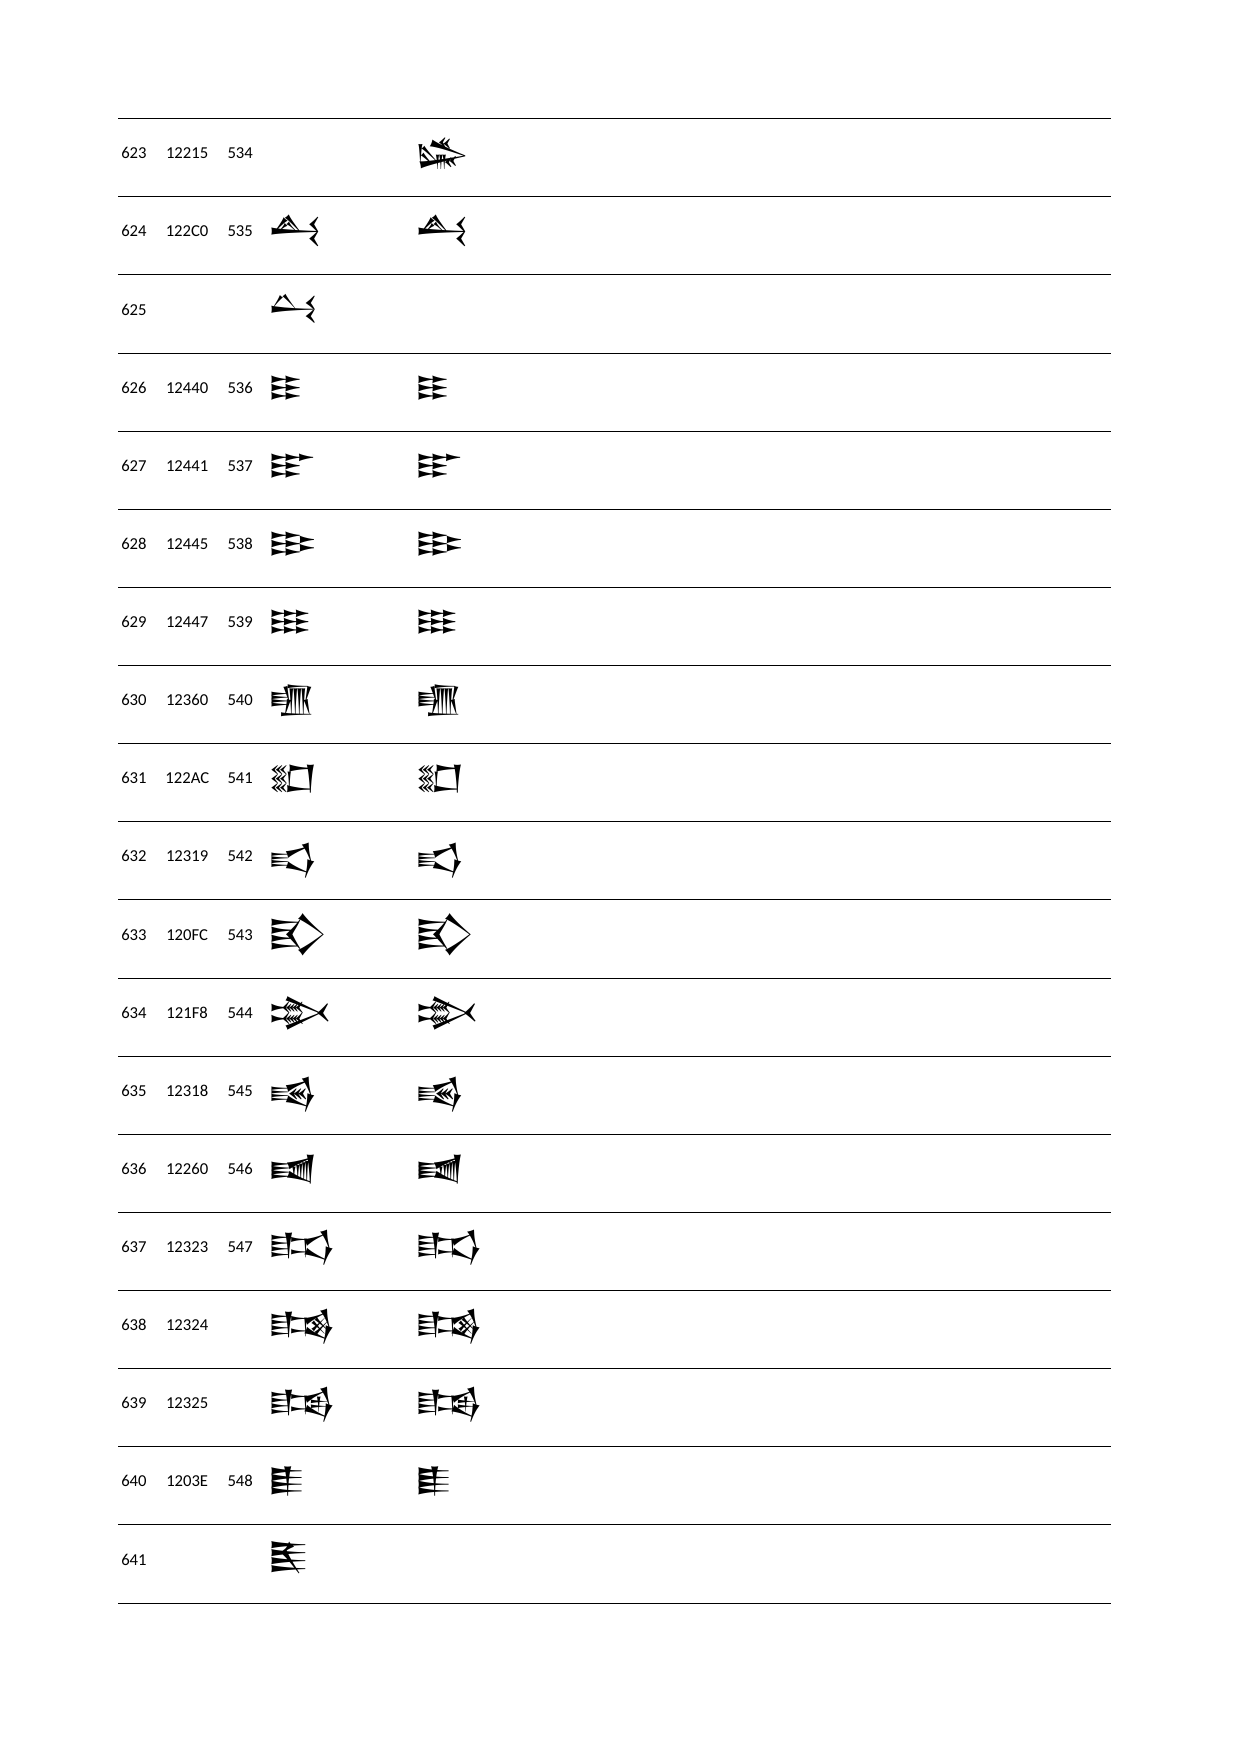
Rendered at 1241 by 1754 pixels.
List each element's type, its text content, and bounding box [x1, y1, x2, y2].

table_cell 𒑁 [412, 432, 713, 509]
table_cell 536 [214, 354, 266, 431]
table_cell [713, 432, 1030, 509]
table_cell 12318 [160, 1057, 214, 1134]
table_cell [1030, 1135, 1111, 1212]
table_cell 𒌤 [266, 1291, 412, 1368]
table_cell 1203E [160, 1447, 214, 1524]
table_cell 121F8 [160, 979, 214, 1056]
table_cell 𒑇 [412, 588, 713, 665]
table_cell [713, 1525, 1030, 1602]
table_cell 122C0 [160, 197, 214, 274]
table_cell 12323 [160, 1213, 214, 1290]
table_cell 𒉠 [412, 1135, 713, 1212]
table_cell [412, 275, 713, 352]
table_cell 534 [214, 119, 266, 196]
table_cell 12319 [160, 822, 214, 899]
table_cell [1030, 275, 1111, 352]
table_cell 𒍠 [266, 666, 412, 743]
table_cell 625 [118, 275, 160, 352]
table_cell 𒌘 [266, 1057, 412, 1134]
table_cell 641 [118, 1525, 160, 1602]
table_cell [713, 1135, 1030, 1212]
table_cell [214, 1291, 266, 1368]
table_cell 𒀾 [412, 1447, 713, 1524]
table_cell 637 [118, 1213, 160, 1290]
table_cell [1030, 588, 1111, 665]
table_cell 𒊬 [412, 744, 713, 821]
table_cell 𒍩 [266, 1525, 412, 1602]
table_cell 640 [118, 1447, 160, 1524]
table_cell [1030, 1525, 1111, 1602]
table_cell [713, 1291, 1030, 1368]
table_cell [713, 900, 1030, 977]
table_cell 𒈕 [412, 119, 713, 196]
table_cell 634 [118, 979, 160, 1056]
table_cell 631 [118, 744, 160, 821]
table_cell [1030, 1291, 1111, 1368]
table_cell 635 [118, 1057, 160, 1134]
table_cell 𒀾 [266, 1447, 412, 1524]
table_cell 636 [118, 1135, 160, 1212]
table_cell [266, 119, 412, 196]
table_cell 546 [214, 1135, 266, 1212]
table_cell [1030, 1057, 1111, 1134]
table_cell [1030, 1447, 1111, 1524]
table_cell 537 [214, 432, 266, 509]
table_cell 630 [118, 666, 160, 743]
table_cell [713, 1213, 1030, 1290]
table_cell 𒌣 [412, 1213, 713, 1290]
table_cell [1030, 822, 1111, 899]
table_cell [713, 354, 1030, 431]
table_cell 𒌙 [412, 822, 713, 899]
table_cell 547 [214, 1213, 266, 1290]
table_cell [412, 1525, 713, 1602]
table_cell 122AC [160, 744, 214, 821]
table_cell 𒑅 [412, 510, 713, 587]
table_cell 𒋀 [266, 197, 412, 274]
table_cell 𒑀 [266, 354, 412, 431]
table_cell [1030, 979, 1111, 1056]
table_cell 𒑁 [266, 432, 412, 509]
table_cell [1030, 432, 1111, 509]
table_cell 𒇸 [412, 979, 713, 1056]
table_cell [1030, 1369, 1111, 1446]
table_cell 𒊬 [266, 744, 412, 821]
table_cell 12325 [160, 1369, 214, 1446]
table_cell 542 [214, 822, 266, 899]
table_cell 𒌥 [412, 1369, 713, 1446]
table_cell 629 [118, 588, 160, 665]
table_cell 623 [118, 119, 160, 196]
table_cell 541 [214, 744, 266, 821]
table_cell 12260 [160, 1135, 214, 1212]
table_cell 𒌙 [266, 822, 412, 899]
table_cell [713, 822, 1030, 899]
table_cell [713, 119, 1030, 196]
table_cell 545 [214, 1057, 266, 1134]
table_cell 12215 [160, 119, 214, 196]
table_cell [713, 1369, 1030, 1446]
table_cell [1030, 900, 1111, 977]
table_cell 𒌥 [266, 1369, 412, 1446]
table_cell [1030, 744, 1111, 821]
table_cell 𒇸 [266, 979, 412, 1056]
table_cell 𒌣 [266, 1213, 412, 1290]
table_cell 𒑅 [266, 510, 412, 587]
table_cell 𒍠 [412, 666, 713, 743]
table_cell [1030, 197, 1111, 274]
table_cell 540 [214, 666, 266, 743]
table_cell [1030, 1213, 1111, 1290]
table_cell 120FC [160, 900, 214, 977]
table_cell [713, 197, 1030, 274]
table_cell 12440 [160, 354, 214, 431]
table_cell [713, 588, 1030, 665]
table_cell [713, 275, 1030, 352]
table_cell 543 [214, 900, 266, 977]
table_cell [214, 275, 266, 352]
table_cell 544 [214, 979, 266, 1056]
table_cell [160, 1525, 214, 1602]
table_cell [1030, 510, 1111, 587]
table_cell 638 [118, 1291, 160, 1368]
table_cell 626 [118, 354, 160, 431]
table_cell 548 [214, 1447, 266, 1524]
table_cell [1030, 119, 1111, 196]
table_cell 12324 [160, 1291, 214, 1368]
table_cell 𒉠 [266, 1135, 412, 1212]
table_cell [713, 510, 1030, 587]
table_cell [214, 1369, 266, 1446]
table_cell 539 [214, 588, 266, 665]
table_cell 535 [214, 197, 266, 274]
table_cell 𒑇 [266, 588, 412, 665]
table_cell 624 [118, 197, 160, 274]
table_cell 639 [118, 1369, 160, 1446]
table_cell [713, 666, 1030, 743]
table_cell 𒌤 [412, 1291, 713, 1368]
table_cell 12360 [160, 666, 214, 743]
table_cell 12445 [160, 510, 214, 587]
table_cell 633 [118, 900, 160, 977]
table_cell 632 [118, 822, 160, 899]
table_cell 12441 [160, 432, 214, 509]
table_cell [713, 744, 1030, 821]
table_cell [214, 1525, 266, 1602]
table_cell 538 [214, 510, 266, 587]
table_cell 628 [118, 510, 160, 587]
table_cell [1030, 666, 1111, 743]
table_cell 12447 [160, 588, 214, 665]
table_cell 𒃼 [412, 900, 713, 977]
table_cell 627 [118, 432, 160, 509]
table_cell [713, 979, 1030, 1056]
table_cell 𒌘 [412, 1057, 713, 1134]
table_cell [713, 1057, 1030, 1134]
table_cell [713, 1447, 1030, 1524]
table_cell 𒌶 [266, 275, 412, 352]
table_cell 𒋀 [412, 197, 713, 274]
table_cell [1030, 354, 1111, 431]
table_cell 𒃼 [266, 900, 412, 977]
table_cell 𒑀 [412, 354, 713, 431]
table_cell [160, 275, 214, 352]
